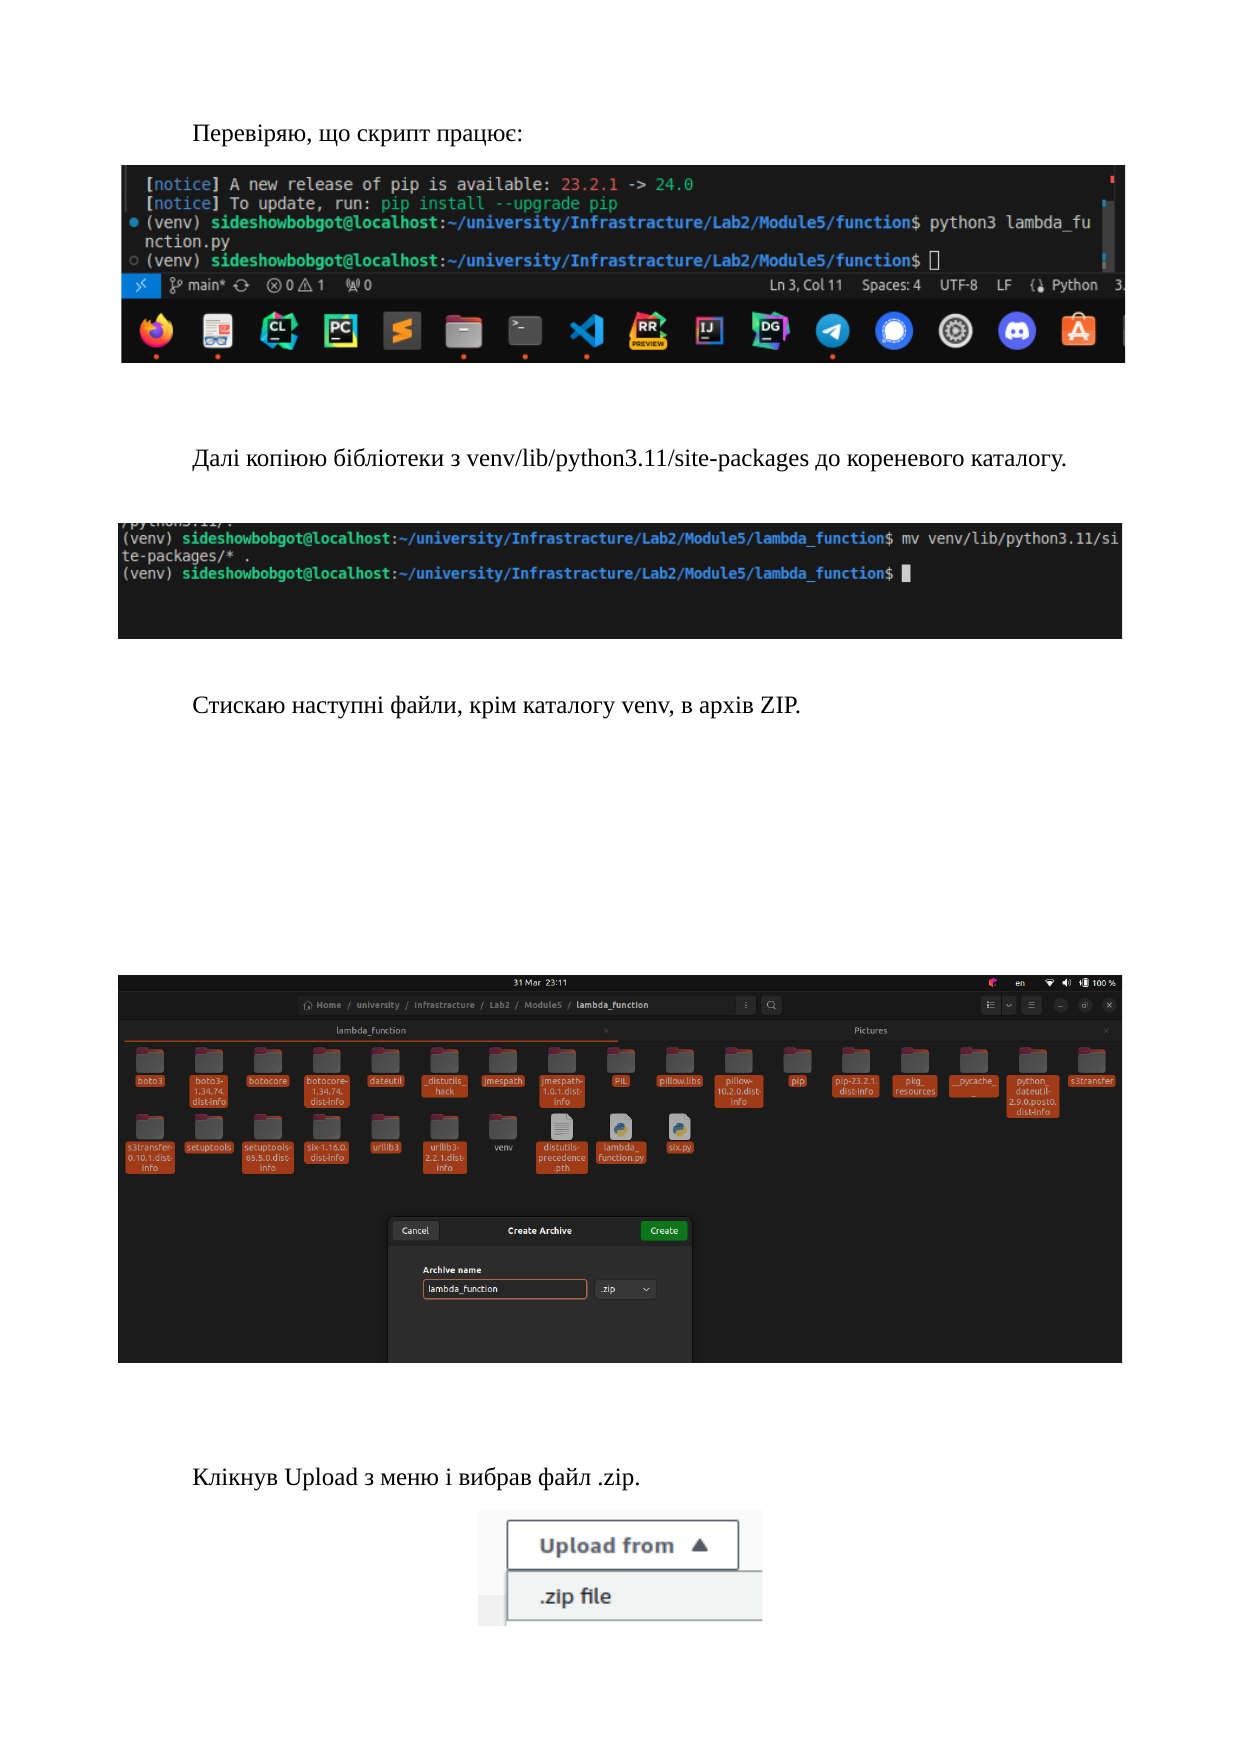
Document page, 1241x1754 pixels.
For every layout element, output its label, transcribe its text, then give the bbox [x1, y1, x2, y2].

picture [118, 523, 1123, 639]
picture [121, 165, 1126, 363]
text Далі копіюю бібліотеки з venv/lib/python3.11/site-packages до кореневого каталогу. [118, 410, 1122, 504]
text Стискаю наступні файли, крім каталогу venv, в архів ZIP. [118, 690, 1122, 719]
picture [477, 1510, 763, 1626]
text Клікнув Upload з меню і вибрав файл .zip. [118, 1462, 1122, 1491]
picture [118, 975, 1123, 1363]
text Перевіряю, що скрипт працює: [118, 118, 1122, 391]
